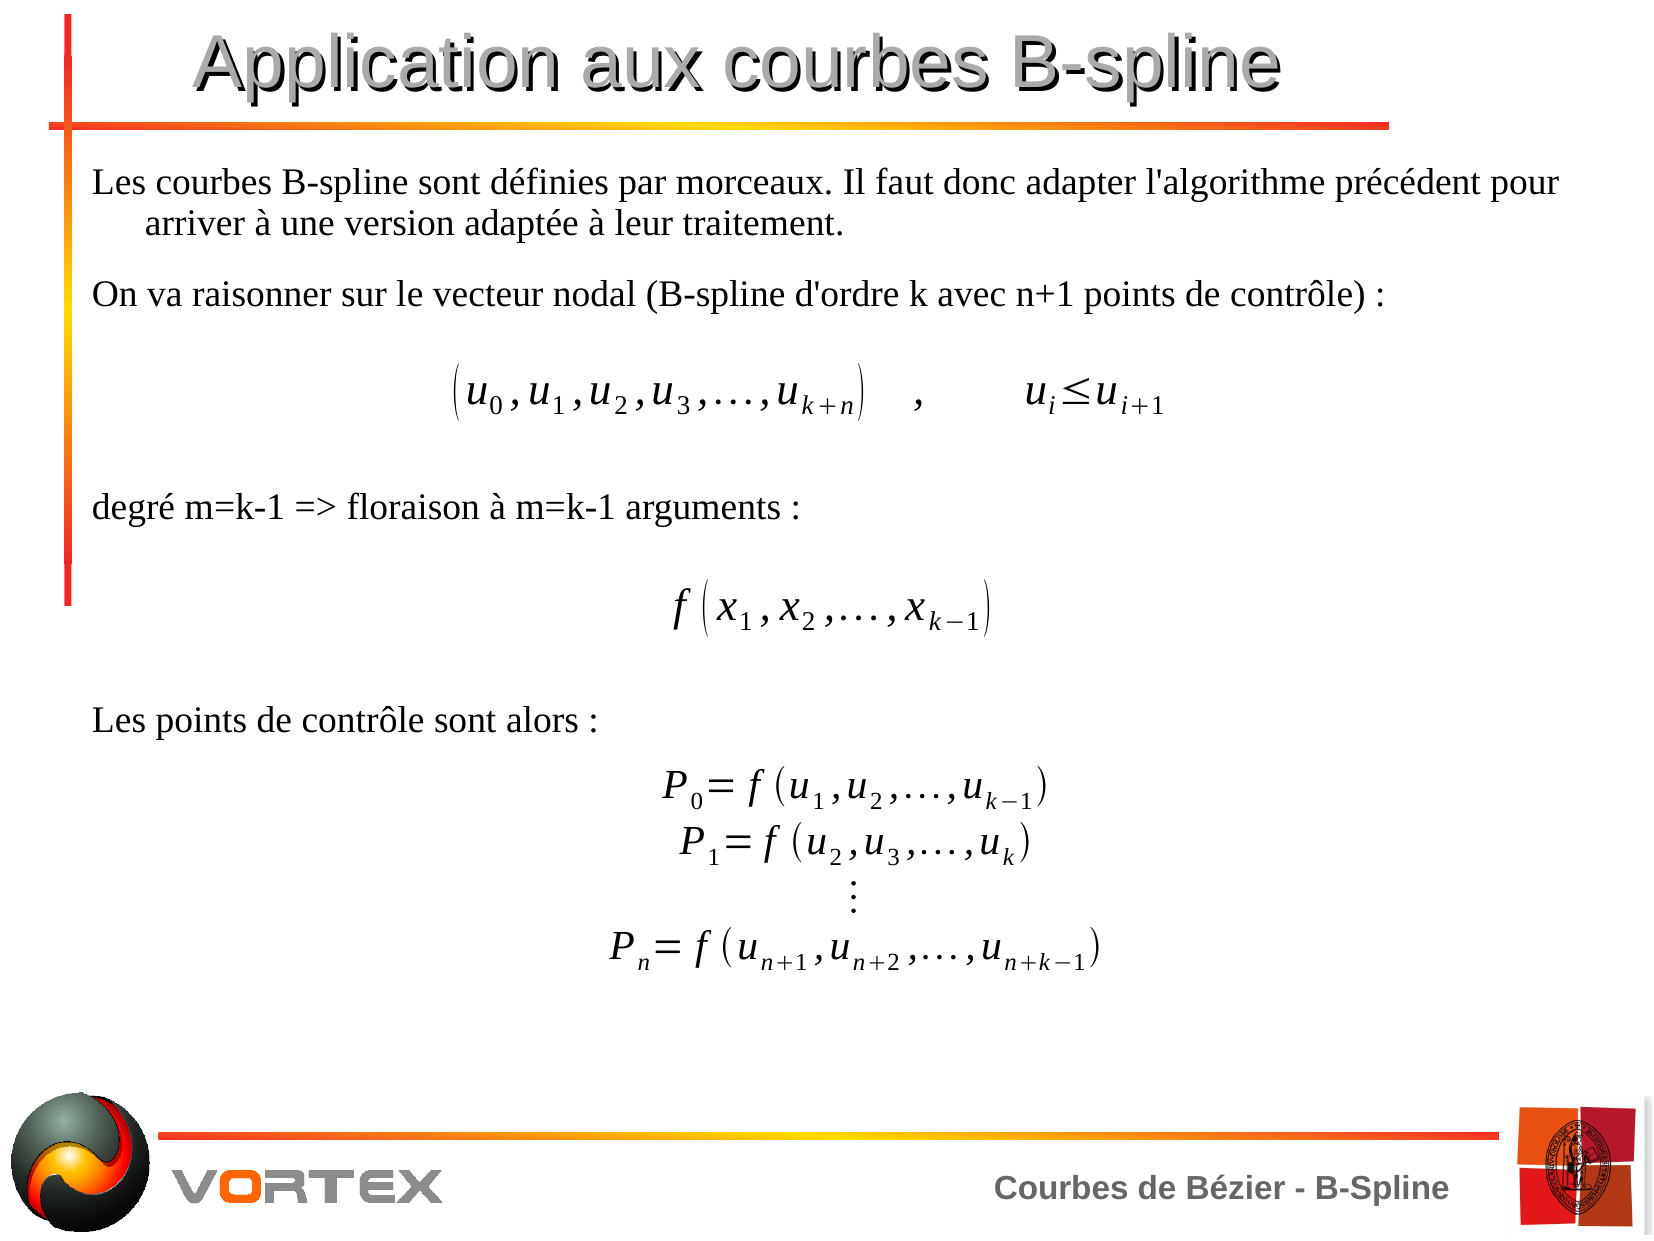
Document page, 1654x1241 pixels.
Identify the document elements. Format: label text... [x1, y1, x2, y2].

title Application aux courbes B-spline [82, 4, 1392, 120]
list Les courbes B-spline sont définies par morceaux. Il faut donc adapter l'algorithme précédent pour arriver à une version adaptée à leur traitement. On va raisonner sur le vecteur nodal (B-spline d'ordre k avec n+1 points de contrôle) : degré m=k-1 => floraison à m=k-1 arguments : Les points de contrôle sont alors : [74, 160, 1577, 1103]
picture [11, 1092, 443, 1232]
picture [1505, 1096, 1653, 1235]
chart [656, 576, 998, 640]
chart [600, 728, 1108, 976]
chart [445, 360, 1172, 424]
